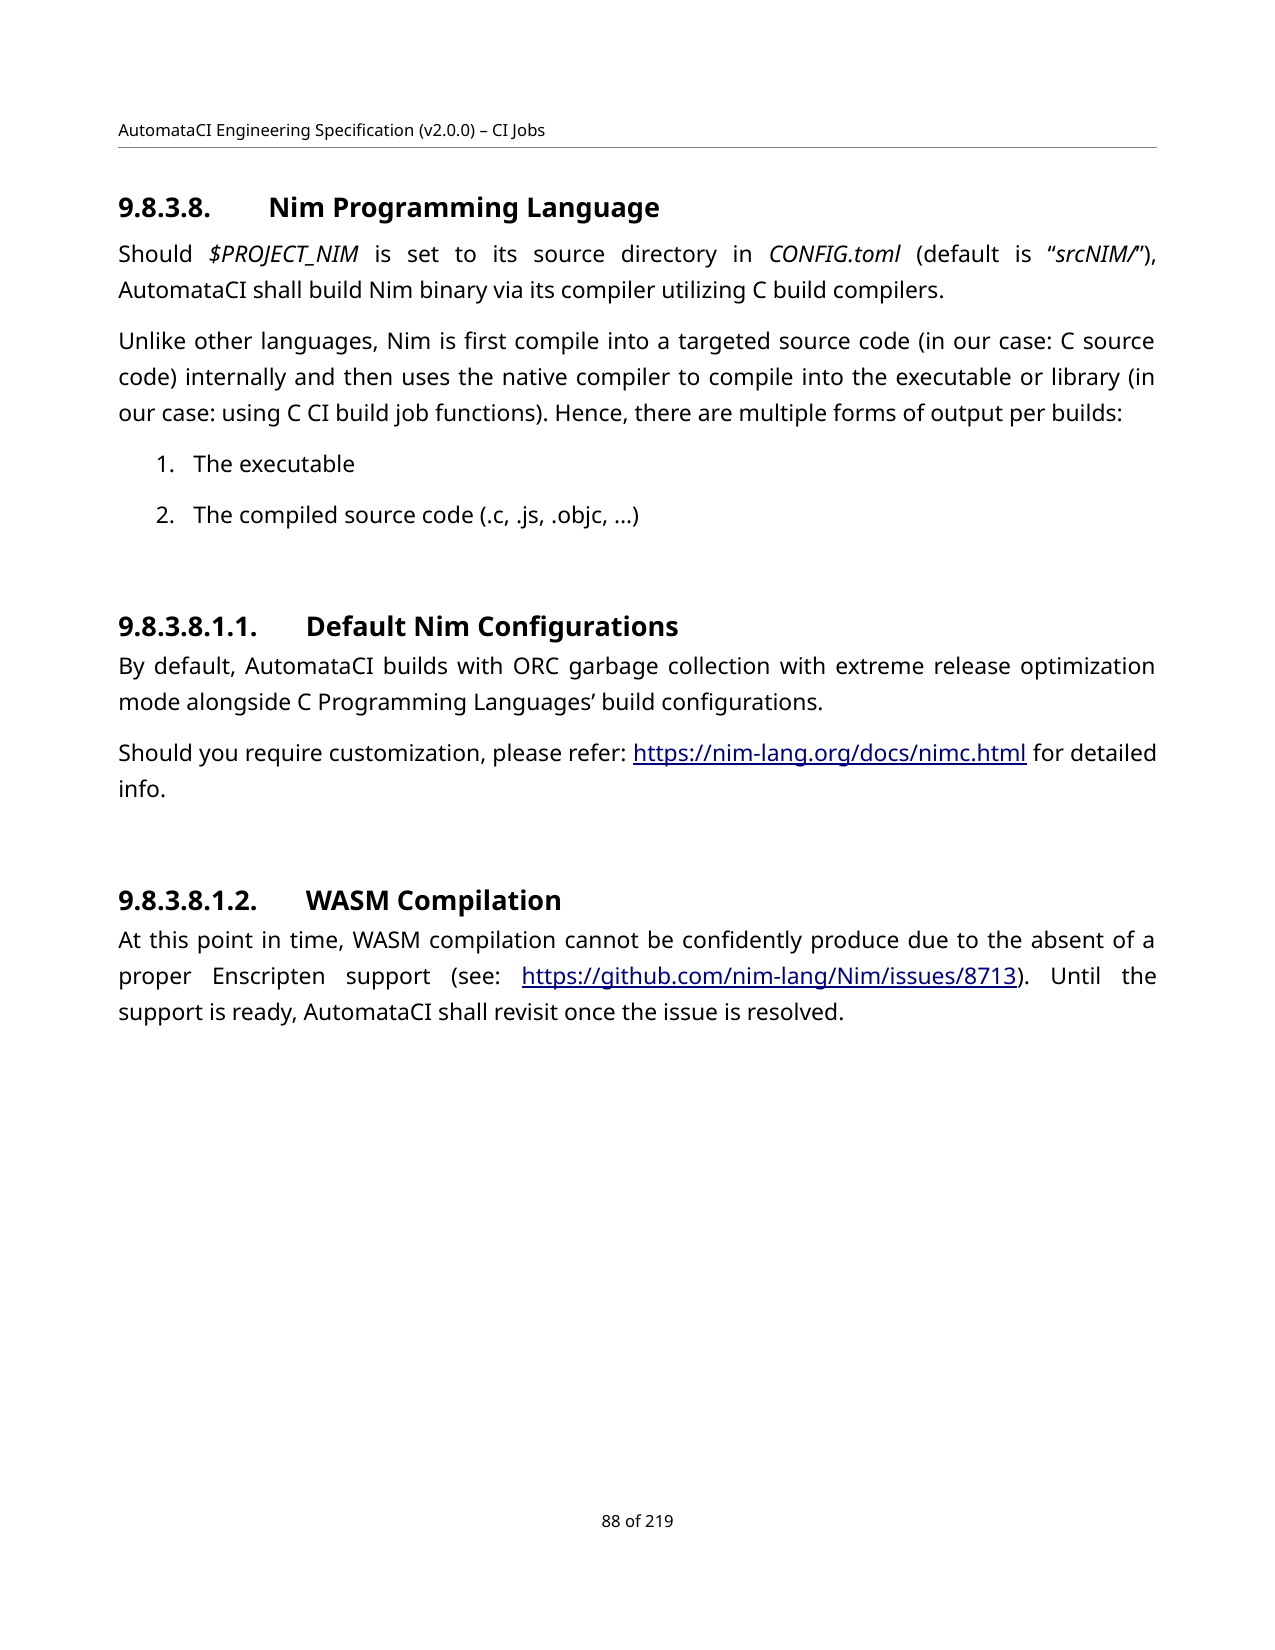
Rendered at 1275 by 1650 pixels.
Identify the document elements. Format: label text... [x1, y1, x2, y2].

text Should $PROJECT_NIM is set to its source directory in CONFIG.toml (default is “srcNIM/”), AutomataCI shall build Nim binary via its compiler utilizing C build compilers. [118, 238, 1157, 305]
list The executable [156, 448, 1157, 479]
subtitle Default Nim Configurations [118, 607, 1157, 644]
subtitle WASM Compilation [118, 881, 1157, 918]
text At this point in time, WASM compilation cannot be confidently produce due to the absent of a proper Enscripten support (see: https://github.com/nim-lang/Nim/issues/8713). Until the support is ready, AutomataCI shall revisit once the issue is resolved. [118, 924, 1157, 1027]
text By default, AutomataCI builds with ORC garbage collection with extreme release optimization mode alongside C Programming Languages’ build configurations. [118, 650, 1157, 717]
text Should you require customization, please refer: https://nim-lang.org/docs/nimc.html for detailed info. [118, 737, 1157, 804]
subtitle Nim Programming Language [118, 189, 1157, 226]
list The compiled source code (.c, .js, .objc, …) [156, 499, 1157, 530]
text Unlike other languages, Nim is first compile into a targeted source code (in our case: C source code) internally and then uses the native compiler to compile into the executable or library (in our case: using C CI build job functions). Hence, there are multiple forms of output per builds: [118, 325, 1157, 428]
